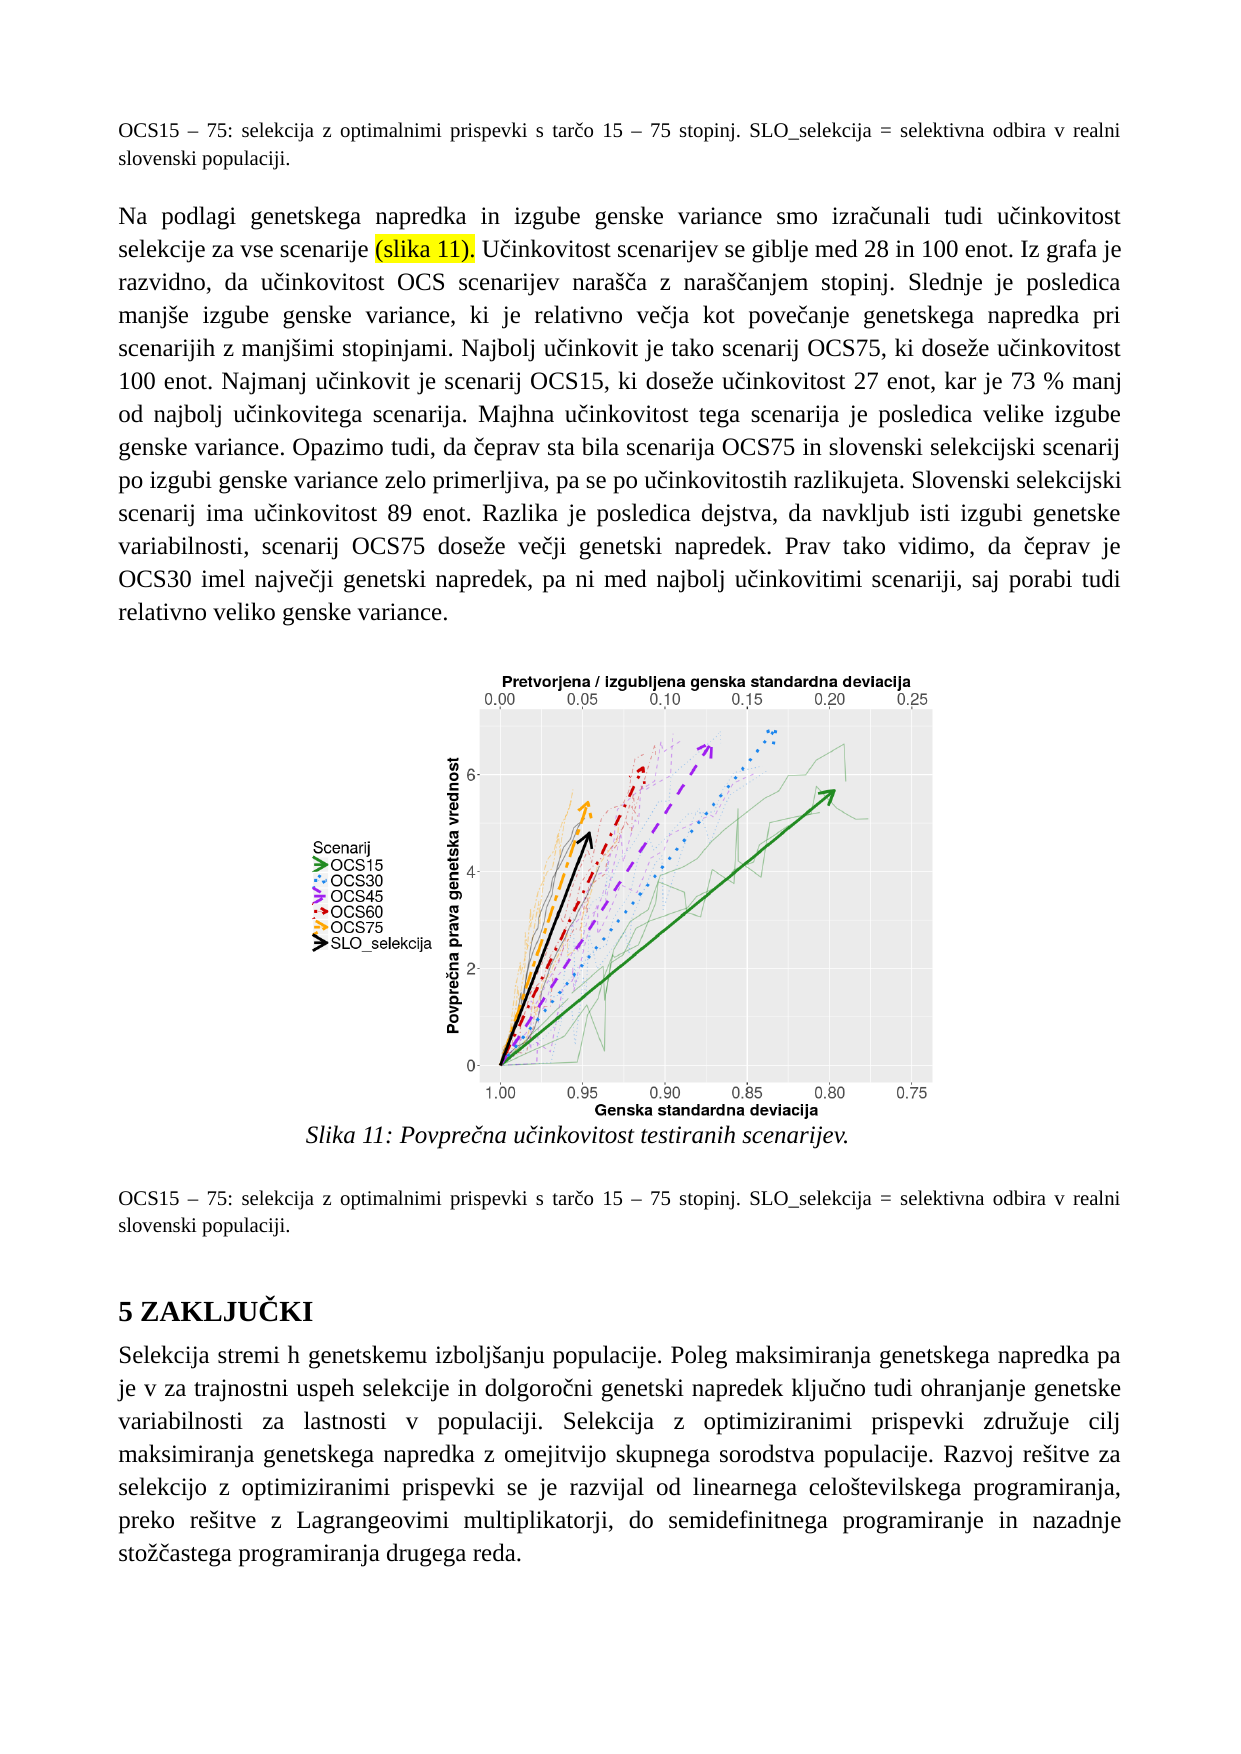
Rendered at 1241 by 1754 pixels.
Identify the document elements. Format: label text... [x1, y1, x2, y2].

text Slika 11: Povprečna učinkovitost testiranih scenarijev. [306, 1120, 934, 1148]
picture [305, 668, 935, 1120]
text Na podlagi genetskega napredka in izgube genske variance smo izračunali tudi učinkovitost selekcije za vse scenarije (slika 11). Učinkovitost scenarijev se giblje med 28 in 100 enot. Iz grafa je razvidno, da učinkovitost OCS scenarijev narašča z naraščanjem stopinj. Slednje je posledica manjše izgube genske variance, ki je relativno večja kot povečanje genetskega napredka pri scenarijih z manjšimi stopinjami. Najbolj učinkovit je tako scenarij OCS75, ki doseže učinkovitost 100 enot. Najmanj učinkovit je scenarij OCS15, ki doseže učinkovitost 27 enot, kar je 73 % manj od najbolj učinkovitega scenarija. Majhna učinkovitost tega scenarija je posledica velike izgube genske variance. Opazimo tudi, da čeprav sta bila scenarija OCS75 in slovenski selekcijski scenarij po izgubi genske variance zelo primerljiva, pa se po učinkovitostih razlikujeta. Slovenski selekcijski scenarij ima učinkovitost 89 enot. Razlika je posledica dejstva, da navkljub isti izgubi genetske variabilnosti, scenarij OCS75 doseže večji genetski napredek. Prav tako vidimo, da čeprav je OCS30 imel največji genetski napredek, pa ni med najbolj učinkovitimi scenariji, saj porabi tudi relativno veliko genske variance. [118, 201, 1122, 626]
text Selekcija stremi h genetskemu izboljšanju populacije. Poleg maksimiranja genetskega napredka pa je v za trajnostni uspeh selekcije in dolgoročni genetski napredek ključno tudi ohranjanje genetske variabilnosti za lastnosti v populaciji. Selekcija z optimiziranimi prispevki združuje cilj maksimiranja genetskega napredka z omejitvijo skupnega sorodstva populacije. Razvoj rešitve za selekcijo z optimiziranimi prispevki se je razvijal od linearnega celoštevilskega programiranja, preko rešitve z Lagrangeovimi multiplikatorji, do semidefinitnega programiranje in nazadnje stožčastega programiranja drugega reda. [118, 1340, 1122, 1567]
subtitle 5 zaključki [118, 1294, 1122, 1327]
text OCS15 – 75: selekcija z optimalnimi prispevki s tarčo 15 – 75 stopinj. SLO_selekcija = selektivna odbira v realni slovenski populaciji. [118, 1186, 1122, 1237]
text OCS15 – 75: selekcija z optimalnimi prispevki s tarčo 15 – 75 stopinj. SLO_selekcija = selektivna odbira v realni slovenski populaciji. [118, 118, 1122, 170]
